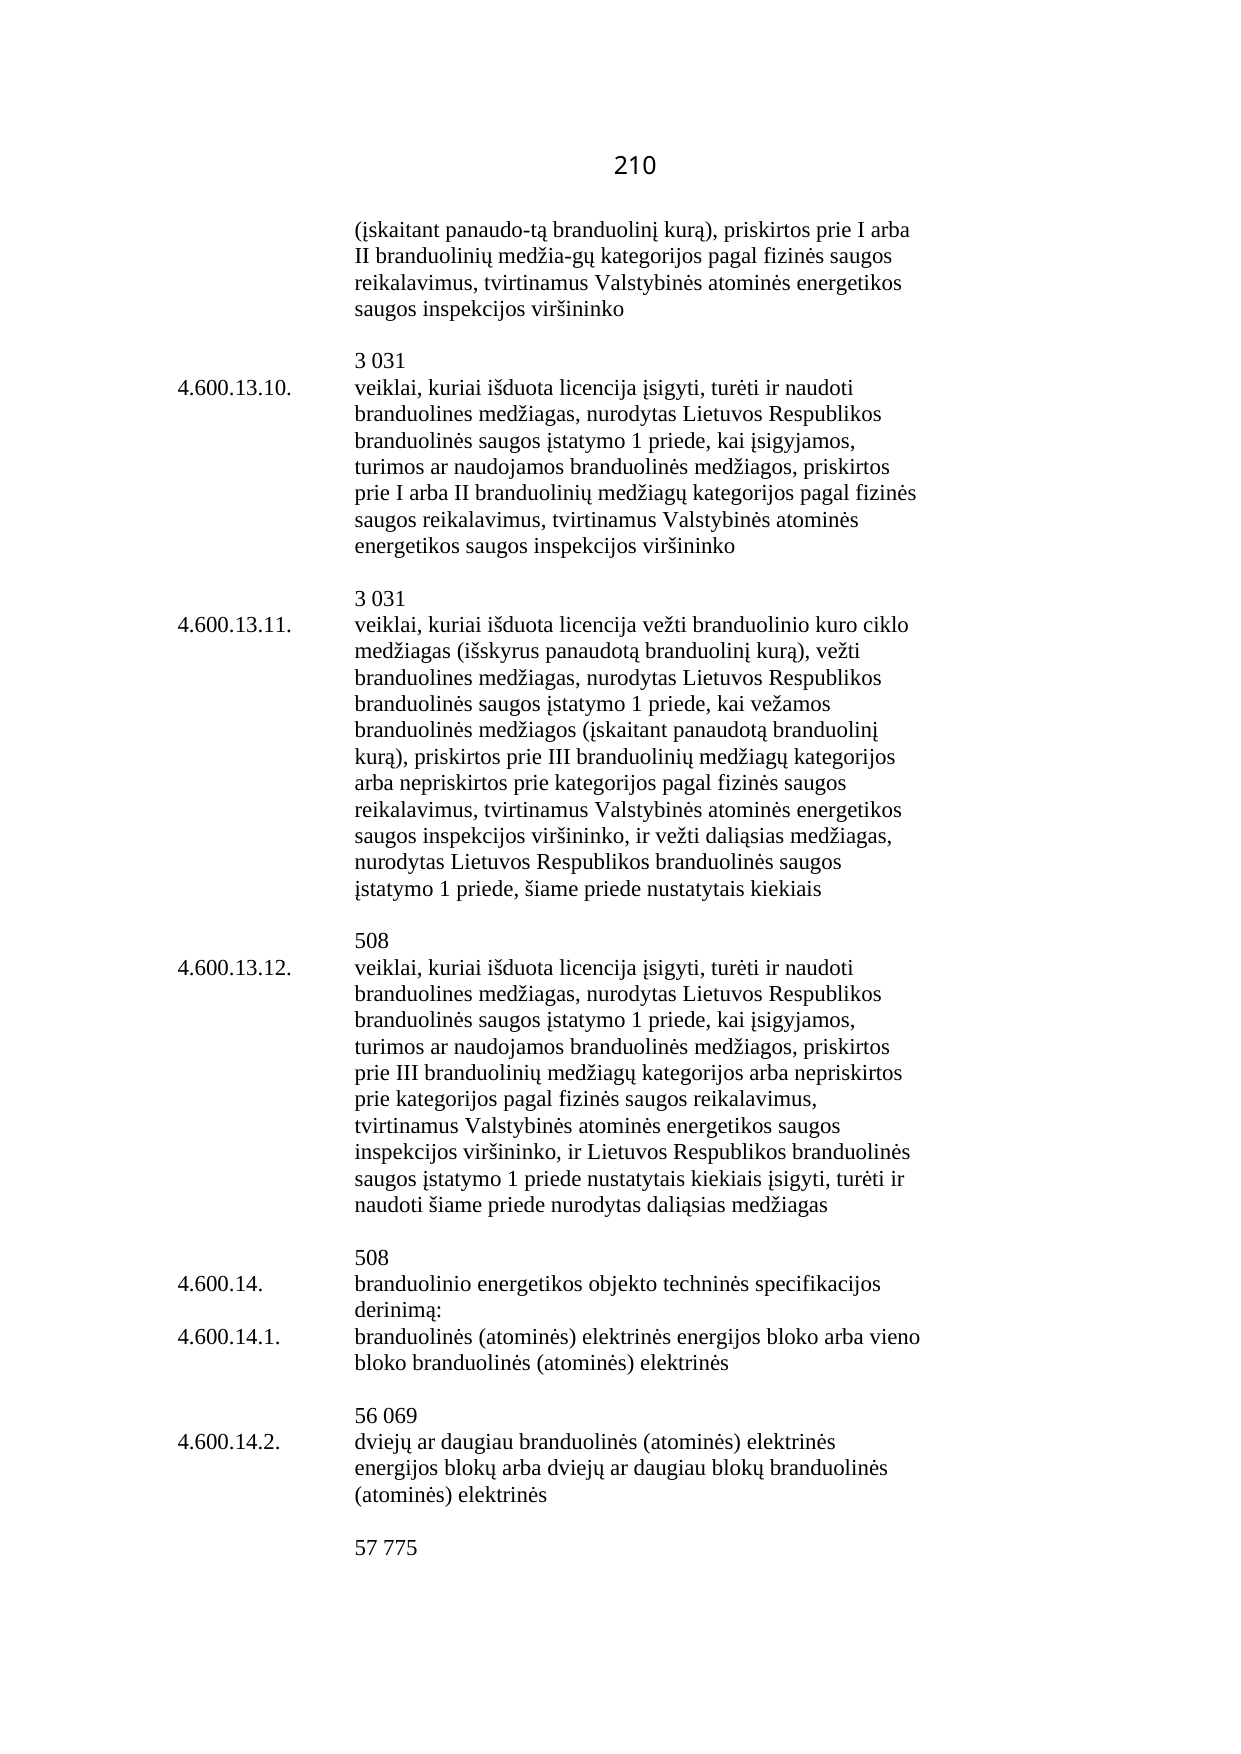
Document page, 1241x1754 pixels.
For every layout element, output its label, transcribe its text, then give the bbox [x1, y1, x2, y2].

text saugos inspekcijos viršininko 3 031 [354, 295, 945, 374]
text reikalavimus, tvirtinamus Valstybinės atominės energetikos [354, 796, 945, 822]
text saugos inspekcijos viršininko, ir vežti daliąsias medžiagas, [354, 822, 945, 848]
text prie I arba II branduolinių medžiagų kategorijos pagal fizinės [354, 479, 945, 506]
text branduolines medžiagas, nurodytas Lietuvos Respublikos [354, 980, 945, 1006]
text kurą), priskirtos prie III branduolinių medžiagų kategorijos [354, 743, 945, 769]
text branduolinės saugos įstatymo 1 priede, kai vežamos [354, 690, 945, 717]
text arba nepriskirtos prie kategorijos pagal fizinės saugos [354, 769, 945, 796]
text 4.600.13.12. veiklai, kuriai išduota licencija įsigyti, turėti ir naudoti [177, 954, 945, 980]
text II branduolinių medžia-gų kategorijos pagal fizinės saugos [354, 242, 945, 268]
text (atominės) elektrinės 57 775 [354, 1481, 945, 1560]
text medžiagas (išskyrus panaudotą branduolinį kurą), vežti [354, 637, 945, 664]
text 4.600.13.11. veiklai, kuriai išduota licencija vežti branduolinio kuro ciklo [177, 611, 945, 637]
text branduolinės saugos įstatymo 1 priede, kai įsigyjamos, [354, 427, 945, 453]
text prie III branduolinių medžiagų kategorijos arba nepriskirtos [354, 1059, 945, 1086]
text turimos ar naudojamos branduolinės medžiagos, priskirtos [354, 453, 945, 479]
text inspekcijos viršininko, ir Lietuvos Respublikos branduolinės [354, 1138, 945, 1164]
text energetikos saugos inspekcijos viršininko 3 031 [354, 532, 945, 611]
text nurodytas Lietuvos Respublikos branduolinės saugos [354, 848, 945, 875]
text reikalavimus, tvirtinamus Valstybinės atominės energetikos [354, 268, 945, 295]
text branduolinės medžiagos (įskaitant panaudotą branduolinį [354, 717, 945, 743]
text branduolines medžiagas, nurodytas Lietuvos Respublikos [354, 400, 945, 427]
text bloko branduolinės (atominės) elektrinės 56 069 [354, 1349, 945, 1428]
text (įskaitant panaudo-tą branduolinį kurą), priskirtos prie I arba [354, 216, 945, 242]
text tvirtinamus Valstybinės atominės energetikos saugos [354, 1112, 945, 1138]
text energijos blokų arba dviejų ar daugiau blokų branduolinės [354, 1454, 945, 1481]
text 4.600.14.1. branduolinės (atominės) elektrinės energijos bloko arba vieno [177, 1323, 945, 1349]
text prie kategorijos pagal fizinės saugos reikalavimus, [354, 1086, 945, 1112]
text turimos ar naudojamos branduolinės medžiagos, priskirtos [354, 1033, 945, 1059]
text 4.600.14. branduolinio energetikos objekto techninės specifikacijos [177, 1270, 945, 1296]
text branduolinės saugos įstatymo 1 priede, kai įsigyjamos, [354, 1006, 945, 1033]
text saugos įstatymo 1 priede nustatytais kiekiais įsigyti, turėti ir [354, 1164, 945, 1191]
text įstatymo 1 priede, šiame priede nustatytais kiekiais 508 [354, 875, 945, 954]
text naudoti šiame priede nurodytas daliąsias medžiagas 508 [354, 1191, 945, 1270]
text 4.600.13.10. veiklai, kuriai išduota licencija įsigyti, turėti ir naudoti [177, 374, 945, 400]
text derinimą: [354, 1296, 945, 1323]
text branduolines medžiagas, nurodytas Lietuvos Respublikos [354, 664, 945, 690]
text saugos reikalavimus, tvirtinamus Valstybinės atominės [354, 506, 945, 532]
text 4.600.14.2. dviejų ar daugiau branduolinės (atominės) elektrinės [177, 1428, 945, 1454]
